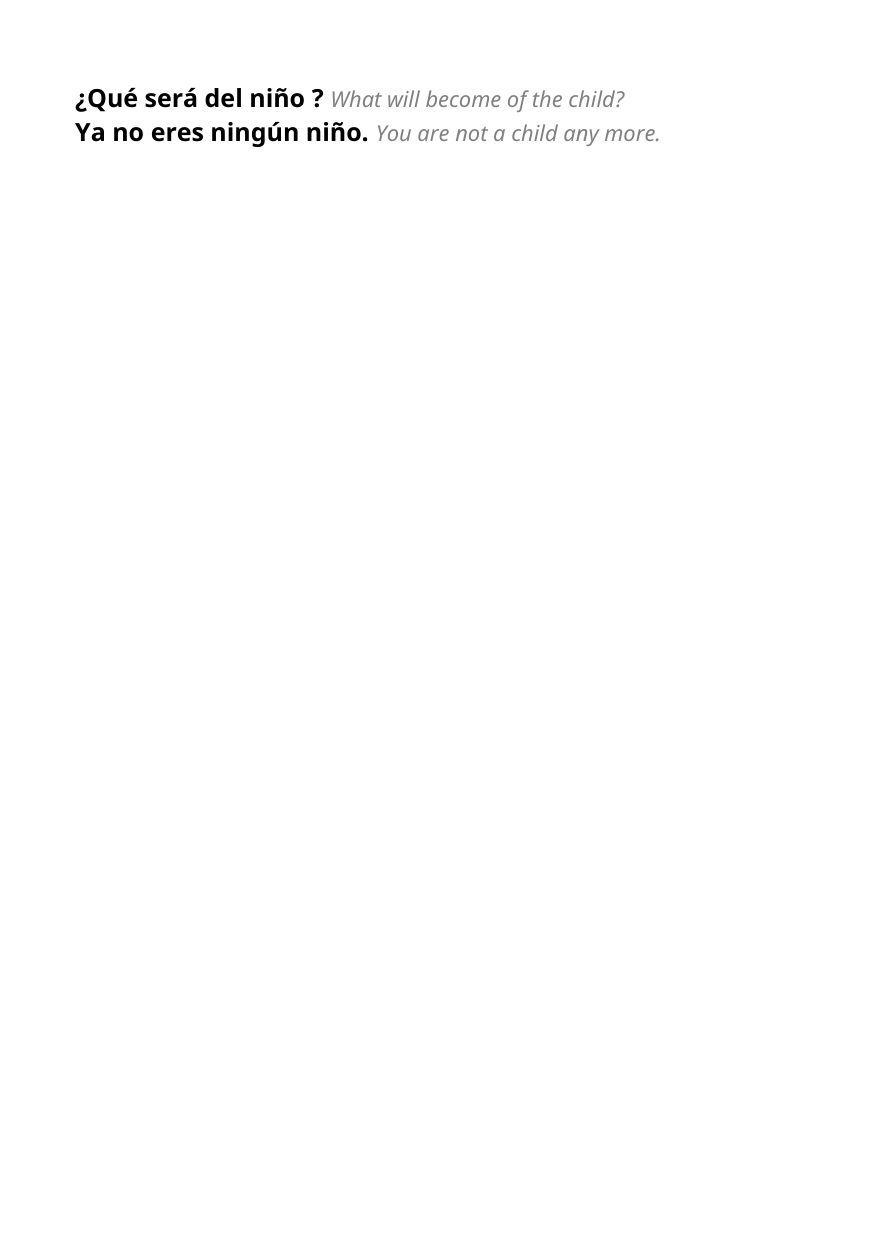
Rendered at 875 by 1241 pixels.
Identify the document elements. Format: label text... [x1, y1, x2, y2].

text ¿Qué será del niño ? What will become of the child? [75, 81, 799, 115]
text Ya no eres ningún niño. You are not a child any more. [75, 115, 799, 149]
